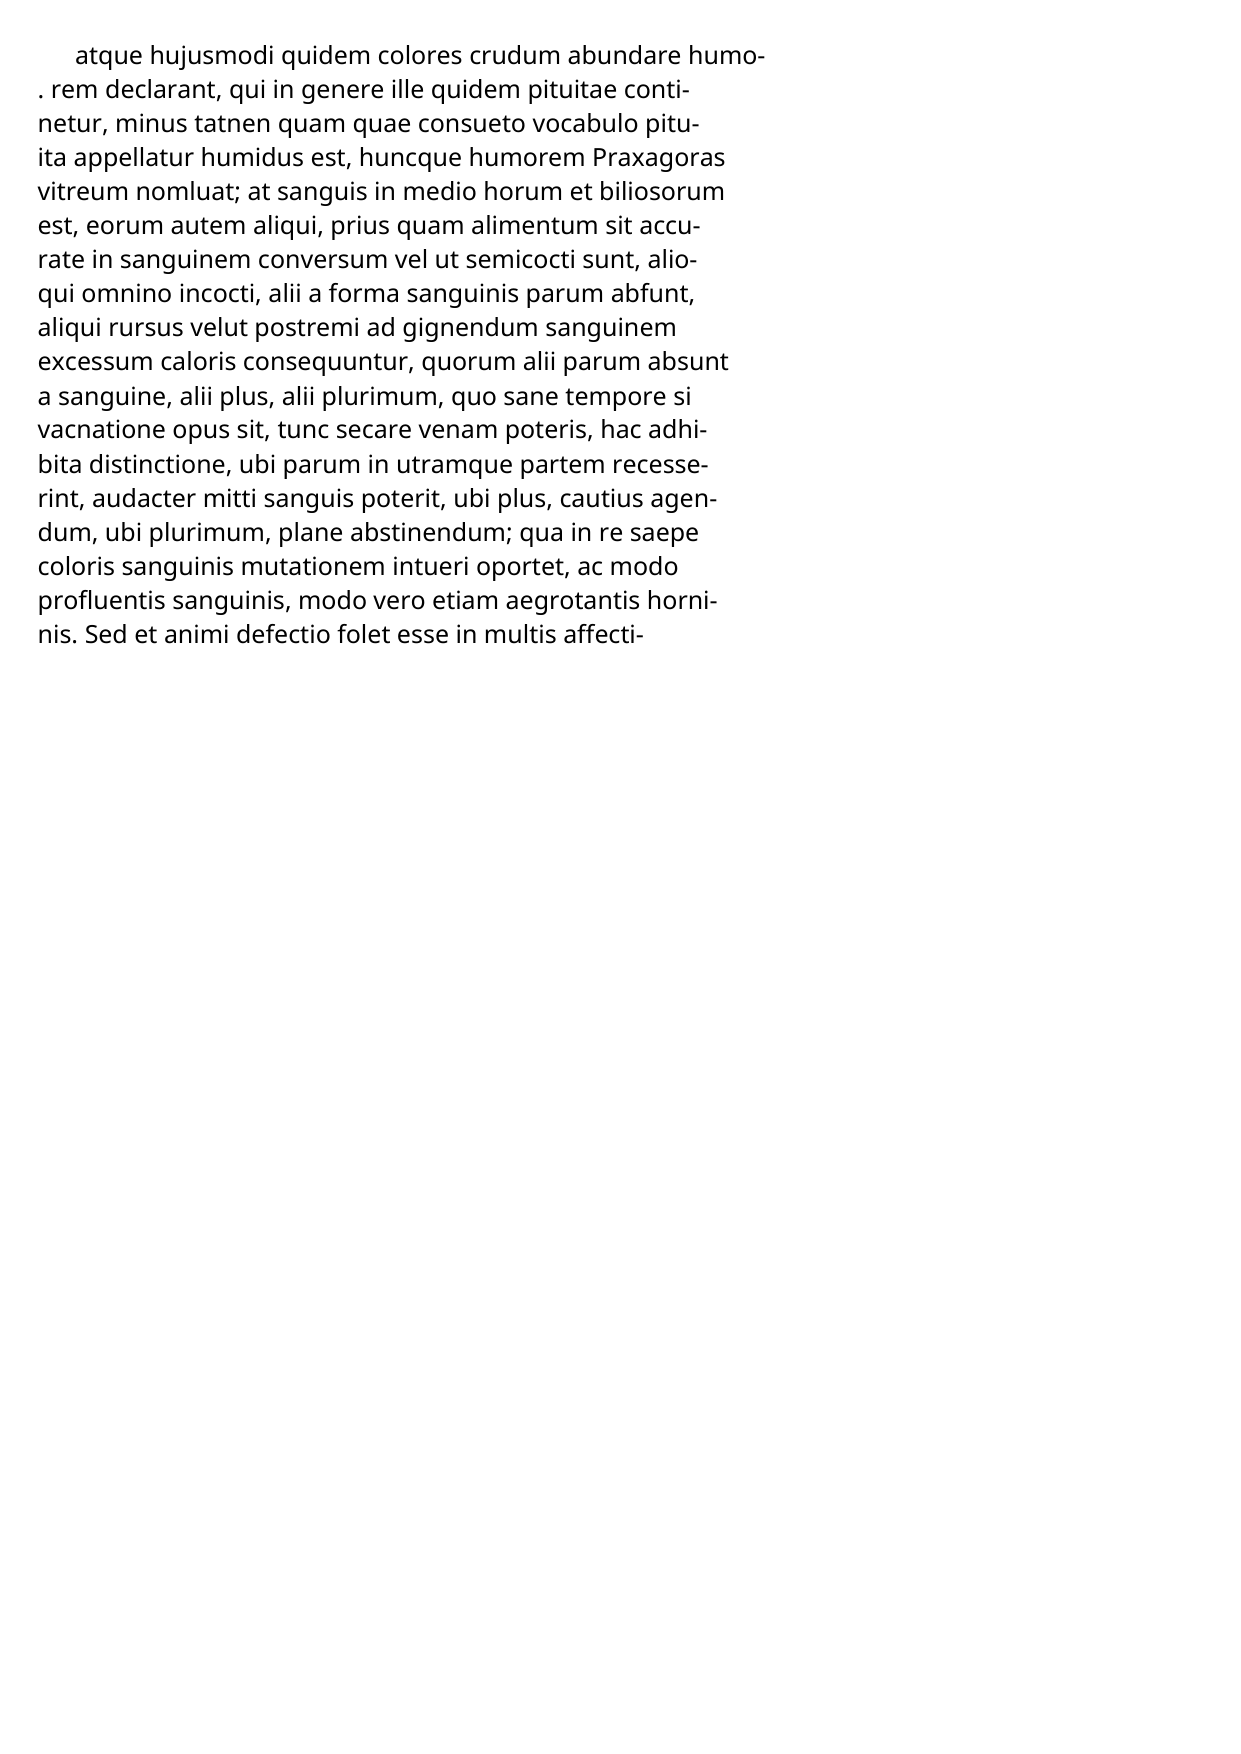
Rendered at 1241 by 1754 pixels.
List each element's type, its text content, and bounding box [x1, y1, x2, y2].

text atque hujusmodi quidem colores crudum abundare humo- . rem declarant, qui in genere ille quidem pituitae conti- netur, minus tatnen quam quae consueto vocabulo pitu- ita appellatur humidus est, huncque humorem Praxagoras vitreum nomluat; at sanguis in medio horum et biliosorum est, eorum autem aliqui, prius quam alimentum sit accu- rate in sanguinem conversum vel ut semicocti sunt, alio- qui omnino incocti, alii a forma sanguinis parum abfunt, aliqui rursus velut postremi ad gignendum sanguinem excessum caloris consequuntur, quorum alii parum absunt a sanguine, alii plus, alii plurimum, quo sane tempore si vacnatione opus sit, tunc secare venam poteris, hac adhi- bita distinctione, ubi parum in utramque partem recesse- rint, audacter mitti sanguis poterit, ubi plus, cautius agen- dum, ubi plurimum, plane abstinendum; qua in re saepe coloris sanguinis mutationem intueri oportet, ac modo profluentis sanguinis, modo vero etiam aegrotantis horni- nis. Sed et animi defectio folet esse in multis affecti- [37, 37, 1203, 651]
